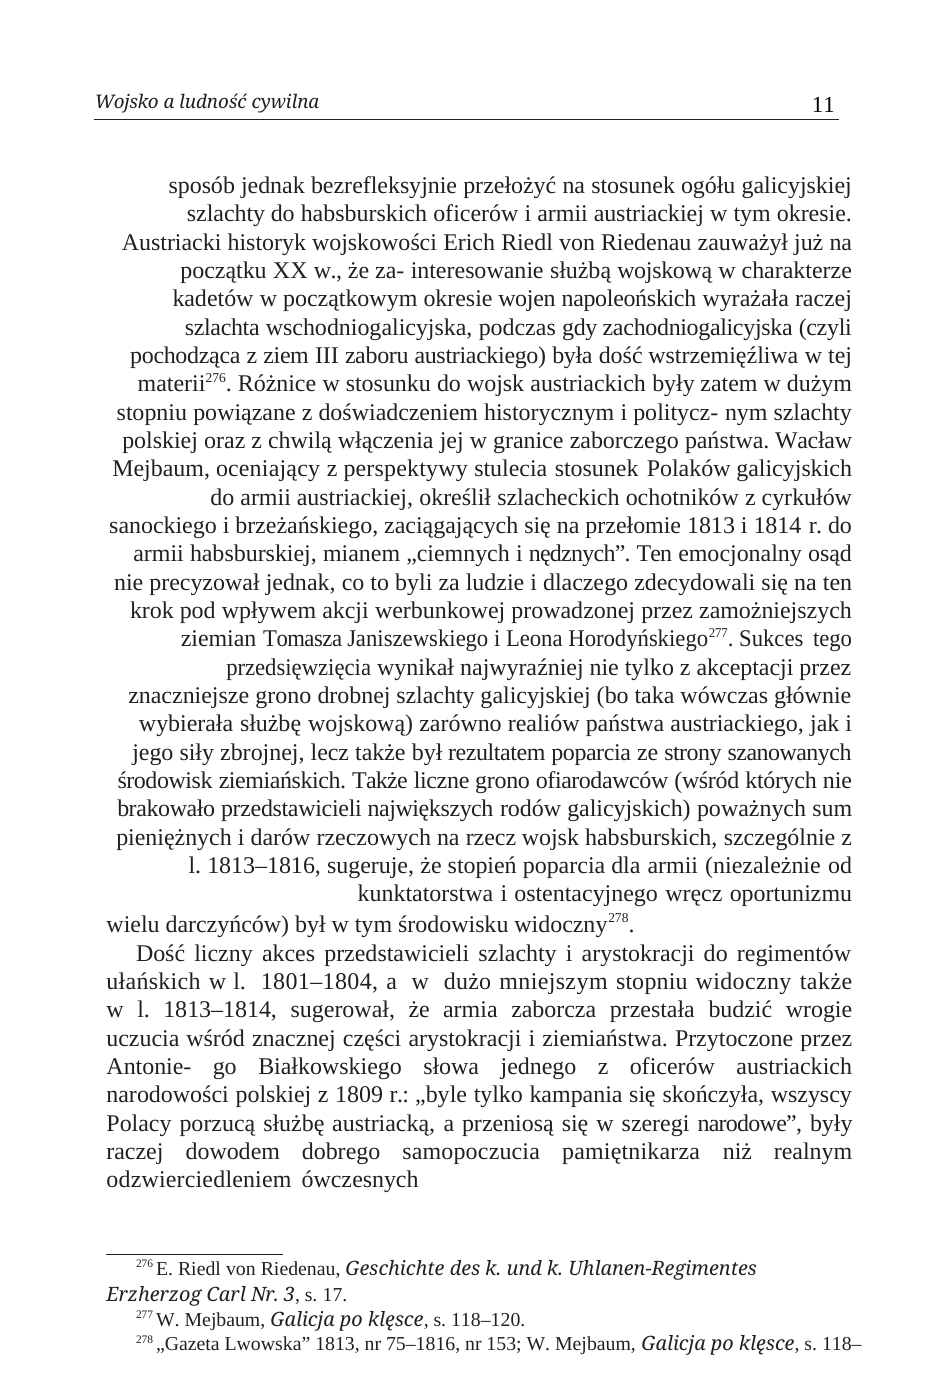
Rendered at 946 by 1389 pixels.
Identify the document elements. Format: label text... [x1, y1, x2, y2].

text sposób jednak bezrefleksyjnie przełożyć na stosunek ogółu galicyjskiej szlachty do habsburskich oficerów i armii austriackiej w tym okresie. Austriacki historyk wojskowości Erich Riedl von Riedenau zauważył już na początku XX w., że za- interesowanie służbą wojskową w charakterze kadetów w początkowym okresie wojen napoleońskich wyrażała raczej szlachta wschodniogalicyjska, podczas gdy zachodniogalicyjska (czyli pochodząca z ziem III zaboru austriackiego) była dość wstrzemięźliwa w tej materii276. Różnice w stosunku do wojsk austriackich były zatem w dużym stopniu powiązane z doświadczeniem historycznym i politycz- nym szlachty polskiej oraz z chwilą włączenia jej w granice zaborczego państwa. Wacław Mejbaum, oceniający z perspektywy stulecia stosunek Polaków galicyjskich do armii austriackiej, określił szlacheckich ochotników z cyrkułów sanockiego i brzeżańskiego, zaciągających się na przełomie 1813 i 1814 r. do armii habsburskiej, mianem „ciemnych i nędznych”. Ten emocjonalny osąd nie precyzował jednak, co to byli za ludzie i dlaczego zdecydowali się na ten krok pod wpływem akcji werbunkowej prowadzonej przez zamożniejszych ziemian Tomasza Janiszewskiego i Leona Horodyńskiego277. Sukces tego przedsięwzięcia wynikał najwyraźniej nie tylko z akceptacji przez znaczniejsze grono drobnej szlachty galicyjskiej (bo taka wówczas głównie wybierała służbę wojskową) zarówno realiów państwa austriackiego, jak i jego siły zbrojnej, lecz także był rezultatem poparcia ze strony szanowanych środowisk ziemiańskich. Także liczne grono ofiarodawców (wśród których nie brakowało przedstawicieli największych rodów galicyjskich) poważnych sum pieniężnych i darów rzeczowych na rzecz wojsk habsburskich, szczególnie z l. 1813–1816, sugeruje, że stopień poparcia dla armii (niezależnie od kunktatorstwa i ostentacyjnego wręcz oportunizmu [107, 171, 852, 907]
text 277 W. Mejbaum, Galicja po klęsce, s. 118–120. [136, 1307, 879, 1331]
text Dość liczny akces przedstawicieli szlachty i arystokracji do regimentów ułańskich w l. 1801–1804, a w dużo mniejszym stopniu widoczny także w l. 1813–1814, sugerował, że armia zaborcza przestała budzić wrogie uczucia wśród znacznej części arystokracji i ziemiaństwa. Przytoczone przez Antonie- go Białkowskiego słowa jednego z oficerów austriackich narodowości polskiej z 1809 r.: „byle tylko kampania się skończyła, wszyscy Polacy porzucą służbę austriacką, a przeniosą się w szeregi narodowe”, były raczej dowodem dobrego samopoczucia pamiętnikarza niż realnym odzwierciedleniem ówczesnych [106, 939, 852, 1193]
text 278 „Gazeta Lwowska” 1813, nr 75–1816, nr 153; W. Mejbaum, Galicja po klęsce, s. 118– [136, 1331, 879, 1356]
text wielu darczyńców) był w tym środowisku widoczny278. [106, 910, 879, 938]
text 276 E. Riedl von Riedenau, Geschichte des k. und k. Uhlanen-Regimentes Erzherzog Carl Nr. 3, s. 17. [106, 1246, 853, 1307]
